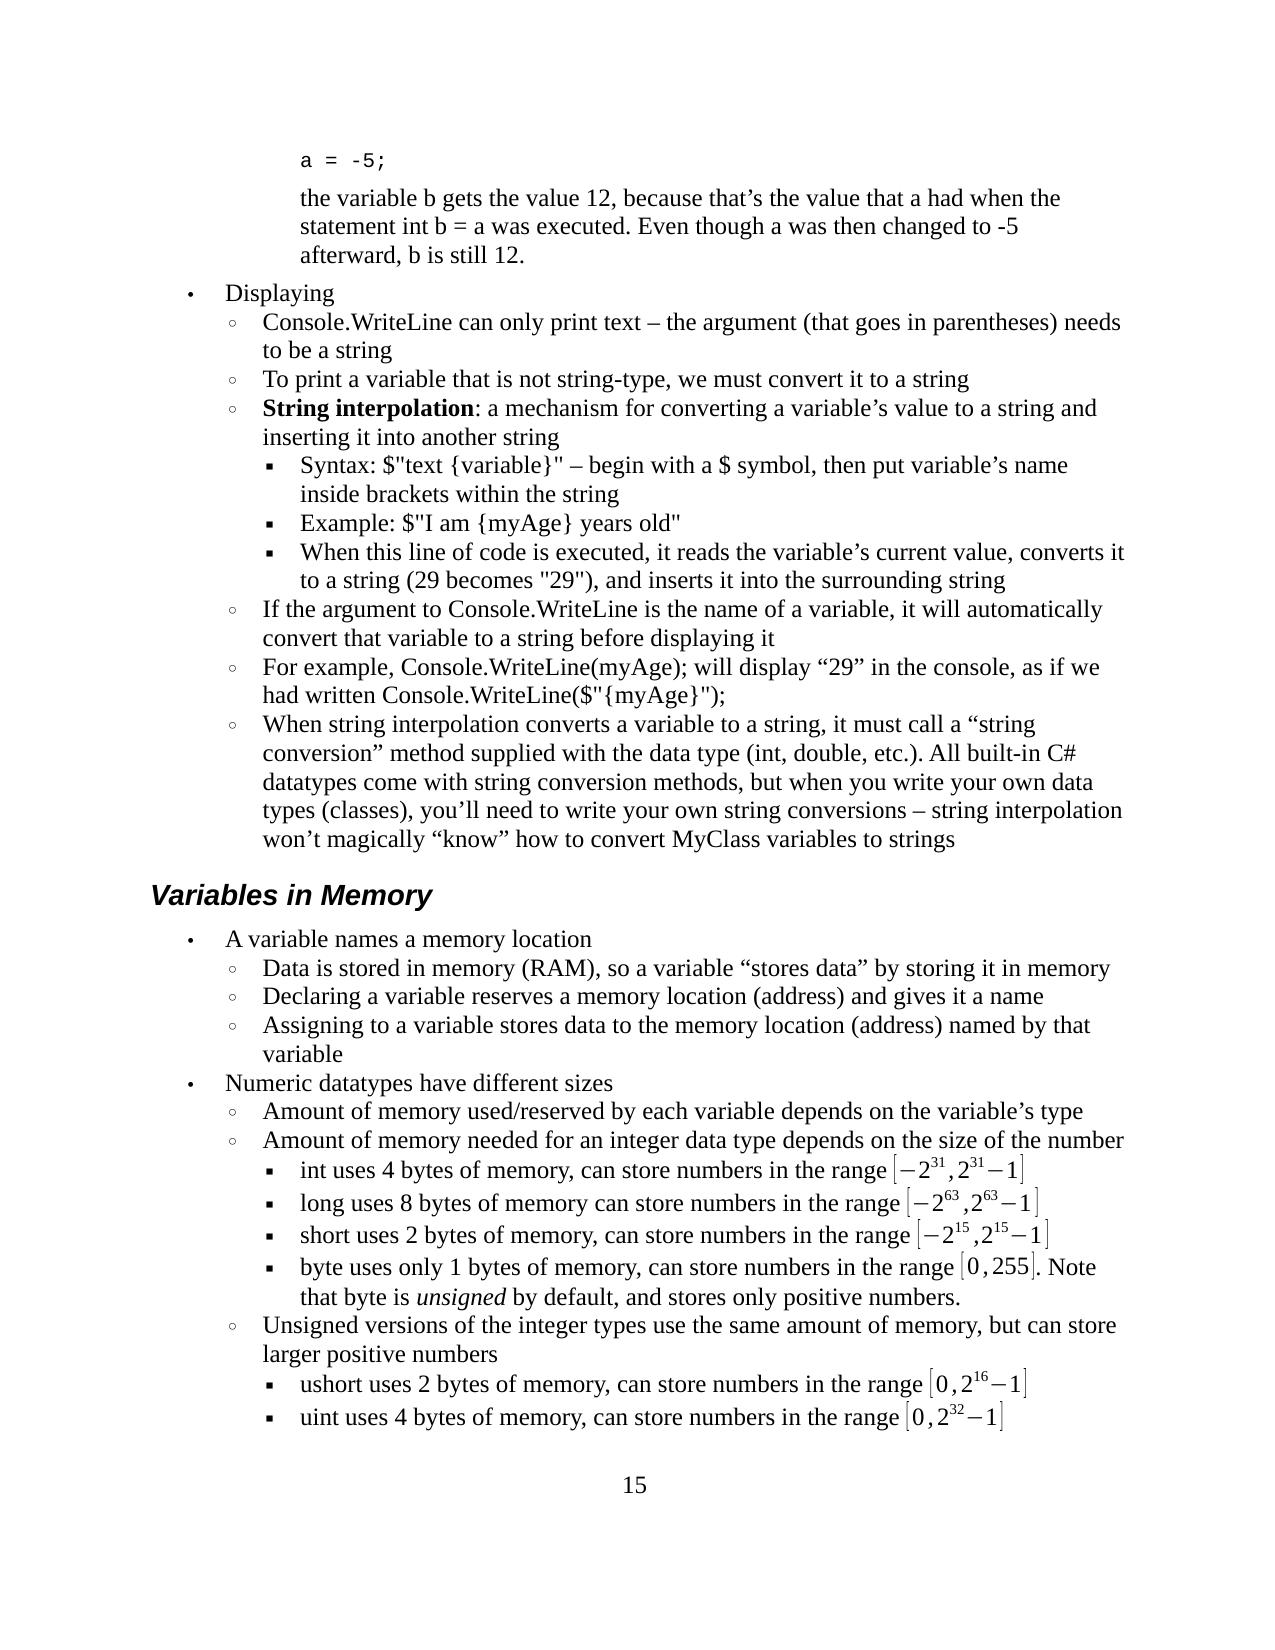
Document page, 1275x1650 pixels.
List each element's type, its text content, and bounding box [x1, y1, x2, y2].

list Assigning to a variable stores data to the memory location (address) named by that variable [225, 1010, 1125, 1068]
list A variable names a memory location [187, 924, 1125, 953]
list Console.WriteLine can only print text – the argument (that goes in parentheses) needs to be a string [225, 307, 1125, 364]
list int uses 4 bytes of memory, can store numbers in the range [262, 1154, 1125, 1186]
list To print a variable that is not string-type, we must convert it to a string [225, 364, 1125, 393]
list For example, Console.WriteLine(myAge); will display “29” in the console, as if we had written Console.WriteLine($"{myAge}"); [225, 652, 1125, 709]
list a = -5; [262, 150, 1125, 174]
list Unsigned versions of the integer types use the same amount of memory, but can store larger positive numbers [225, 1310, 1125, 1368]
list ushort uses 2 bytes of memory, can store numbers in the range [262, 1368, 1125, 1400]
list Amount of memory needed for an integer data type depends on the size of the number [225, 1125, 1125, 1154]
list long uses 8 bytes of memory can store numbers in the range [262, 1186, 1125, 1219]
list Numeric datatypes have different sizes [187, 1068, 1125, 1096]
list When this line of code is executed, it reads the variable’s current value, converts it to a string (29 becomes "29"), and inserts it into the surrounding string [262, 537, 1125, 594]
list short uses 2 bytes of memory, can store numbers in the range [262, 1219, 1125, 1251]
list Declaring a variable reserves a memory location (address) and gives it a name [225, 981, 1125, 1010]
list the variable b gets the value 12, because that’s the value that a had when the statement int b = a was executed. Even though a was then changed to -5 afterward, b is still 12. [262, 183, 1125, 269]
list If the argument to Console.WriteLine is the name of a variable, it will automatically convert that variable to a string before displaying it [225, 594, 1125, 652]
list Displaying [187, 278, 1125, 307]
list Example: $"I am {myAge} years old" [262, 508, 1125, 537]
list When string interpolation converts a variable to a string, it must call a “string conversion” method supplied with the data type (int, double, etc.). All built-in C# datatypes come with string conversion methods, but when you write your own data types (classes), you’ll need to write your own string conversions – string interpolation won’t magically “know” how to convert MyClass variables to strings [225, 709, 1125, 853]
subtitle Variables in Memory [150, 878, 1125, 911]
list Syntax: $"text {variable}" – begin with a $ symbol, then put variable’s name inside brackets within the string [262, 450, 1125, 508]
list uint uses 4 bytes of memory, can store numbers in the range [262, 1400, 1125, 1433]
list String interpolation: a mechanism for converting a variable’s value to a string and inserting it into another string [225, 393, 1125, 450]
list Data is stored in memory (RAM), so a variable “stores data” by storing it in memory [225, 953, 1125, 981]
list byte uses only 1 bytes of memory, can store numbers in the range . Note that byte is unsigned by default, and stores only positive numbers. [262, 1251, 1125, 1310]
list Amount of memory used/reserved by each variable depends on the variable’s type [225, 1096, 1125, 1125]
